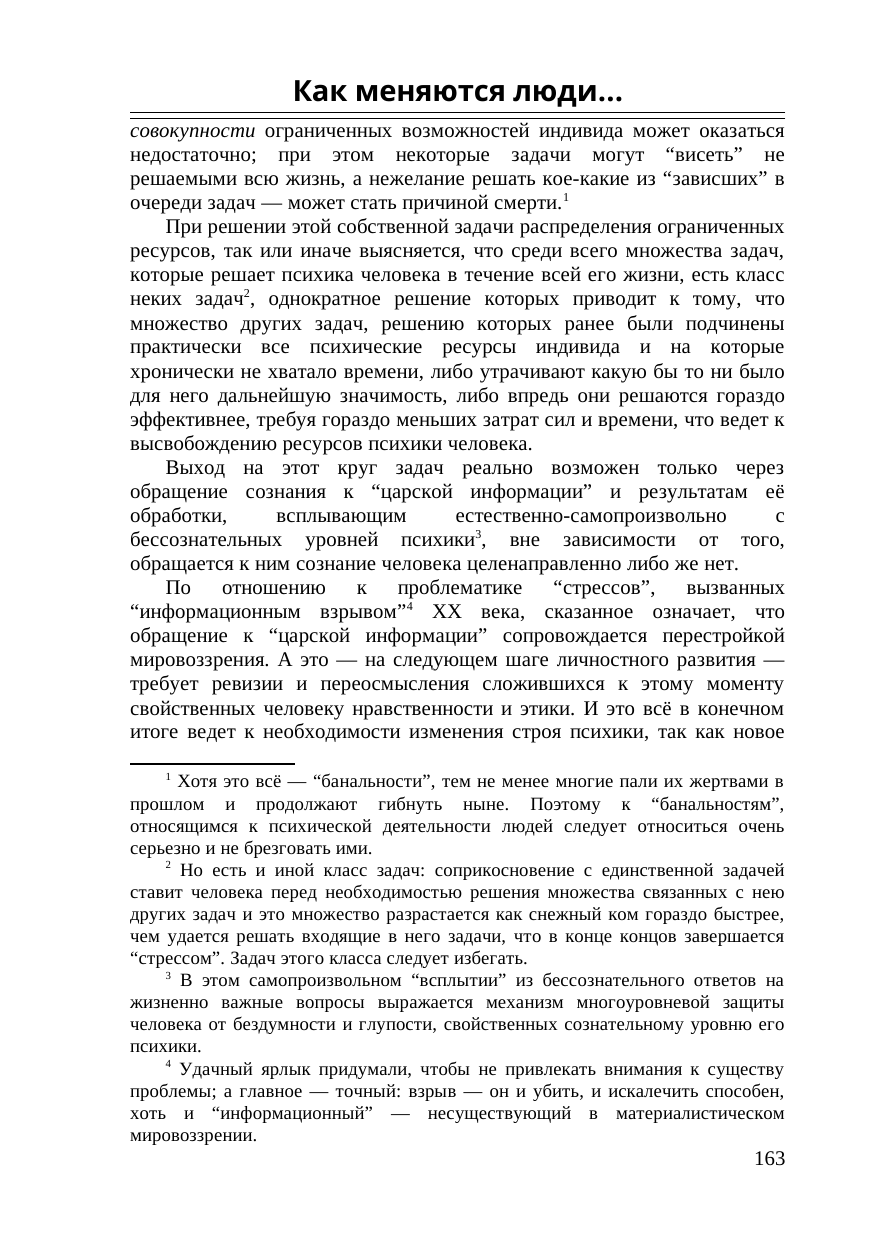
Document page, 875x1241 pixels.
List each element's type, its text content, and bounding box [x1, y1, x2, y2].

text совокупности ограниченных возможностей индивида может оказаться недостаточно; при этом некоторые задачи могут “висеть” не решаемыми всю жизнь, а нежелание решать кое-какие из “зависших” в очереди задач — может стать причиной смерти. [130, 119, 785, 214]
text Выход на этот круг задач реально возможен только через обращение сознания к “царской информации” и результатам её обработки, всплывающим естественно-самопроизвольно с бессознательных уровней психики, вне зависимости от того, обращается к ним сознание человека целенаправленно либо же нет. [130, 455, 785, 575]
text При решении этой собственной задачи распределения ограниченных ресурсов, так или иначе выясняется, что среди всего множества задач, которые решает психика человека в течение всей его жизни, есть класс неких задач, однократное решение которых приводит к тому, что множество других задач, решению которых ранее были подчинены практически все психические ресурсы индивида и на которые хронически не хватало времени, либо утрачивают какую бы то ни было для него дальнейшую значимость, либо впредь они решаются гораздо эффективнее, требуя гораздо меньших затрат сил и времени, что ведет к высвобождению ресурсов психики человека. [130, 214, 785, 455]
text По отношению к проблематике “стрессов”, вызванных “информационным взрывом” ХХ века, сказанное означает, что обращение к “царской информации” сопровождается перестройкой мировоззрения. А это — на следующем шаге личностного развития — требует ревизии и переосмысления сложившихся к этому моменту свойственных человеку нравственности и этики. И это всё в конечном итоге ведет к необходимости изменения строя психики, так как новое [130, 575, 785, 743]
text Удачный ярлык придумали, чтобы не привлекать внимания к существу проблемы; а главное — точный: взрыв — он и убить, и искалечить способен, хоть и “информационный” — несуществующий в материалистическом мировоззрении. [130, 1057, 785, 1145]
text В этом самопроизвольном “всплытии” из бессознательного ответов на жизненно важные вопросы выражается механизм многоуровневой защиты человека от бездумности и глупости, свойственных сознательному уровню его психики. [130, 969, 785, 1057]
text Хотя это всё — “банальности”, тем не менее многие пали их жертвами в прошлом и продолжают гибнуть ныне. Поэтому к “банальностям”, относящимся к психической деятельности людей следует относиться очень серьезно и не брезговать ими. [130, 770, 785, 858]
text Но есть и иной класс задач: соприкосновение с единственной задачей ставит человека перед необходимостью решения множества связанных с нею других задач и это множество разрастается как снежный ком гораздо быстрее, чем удается решать входящие в него задачи, что в конце концов завершается “стрессом”. Задач этого класса следует избегать. [130, 858, 785, 969]
